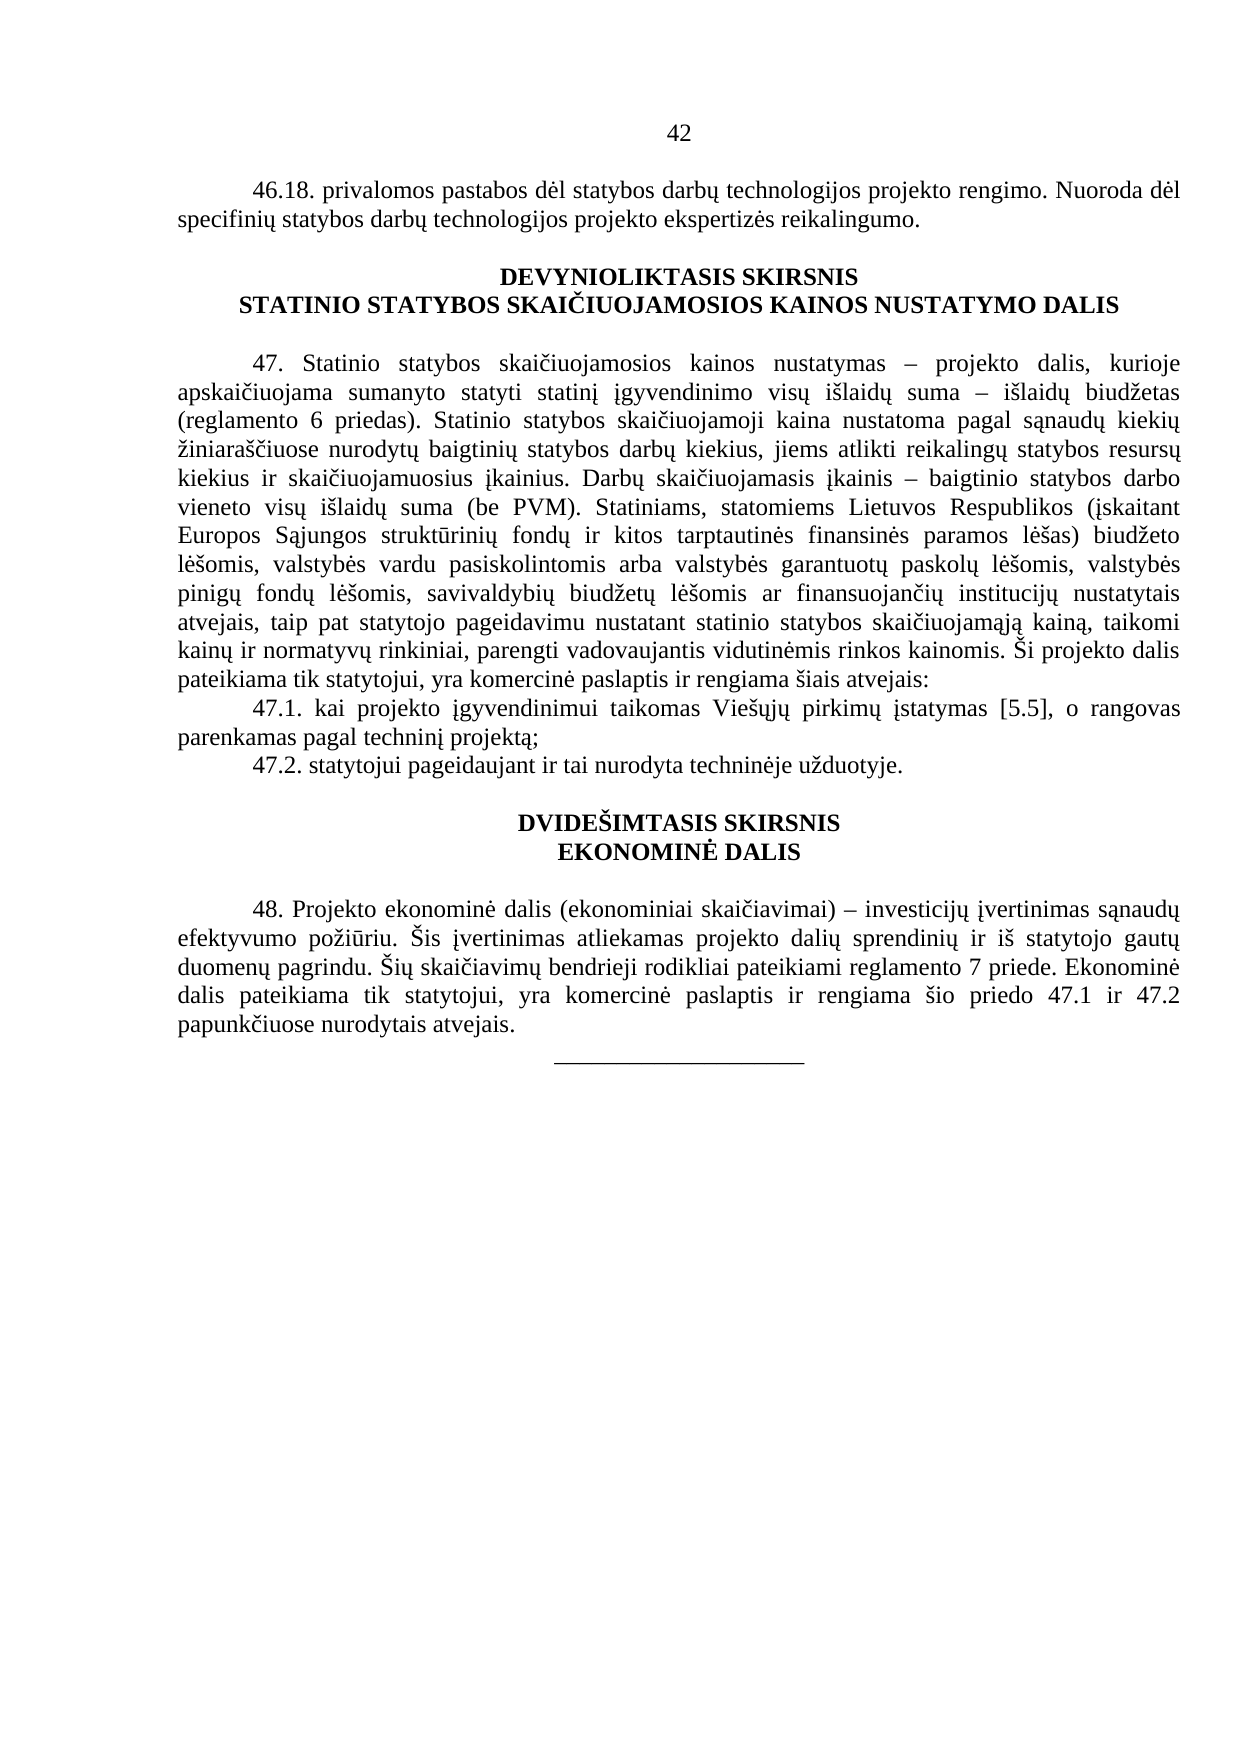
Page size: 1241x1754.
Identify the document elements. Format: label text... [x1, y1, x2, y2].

text STATINIO STATYBOS SKAIČIUOJAMOSIOS KAINOS NUSTATYMO DALIS [177, 291, 1181, 319]
text 47.1. kai projekto įgyvendinimui taikomas Viešųjų pirkimų įstatymas [5.5], o rangovas parenkamas pagal techninį projektą; [177, 693, 1181, 751]
text 47.2. statytojui pageidaujant ir tai nurodyta techninėje užduotyje. [177, 751, 1181, 779]
text 47. Statinio statybos skaičiuojamosios kainos nustatymas – projekto dalis, kurioje apskaičiuojama sumanyto statyti statinį įgyvendinimo visų išlaidų suma – išlaidų biudžetas (reglamento 6 priedas). Statinio statybos skaičiuojamoji kaina nustatoma pagal sąnaudų kiekių žiniaraščiuose nurodytų baigtinių statybos darbų kiekius, jiems atlikti reikalingų statybos resursų kiekius ir skaičiuojamuosius įkainius. Darbų skaičiuojamasis įkainis – baigtinio statybos darbo vieneto visų išlaidų suma (be PVM). Statiniams, statomiems Lietuvos Respublikos (įskaitant Europos Sąjungos struktūrinių fondų ir kitos tarptautinės finansinės paramos lėšas) biudžeto lėšomis, valstybės vardu pasiskolintomis arba valstybės garantuotų paskolų lėšomis, valstybės pinigų fondų lėšomis, savivaldybių biudžetų lėšomis ar finansuojančių institucijų nustatytais atvejais, taip pat statytojo pageidavimu nustatant statinio statybos skaičiuojamąją kainą, taikomi kainų ir normatyvų rinkiniai, parengti vadovaujantis vidutinėmis rinkos kainomis. Ši projekto dalis pateikiama tik statytojui, yra komercinė paslaptis ir rengiama šiais atvejais: [177, 348, 1181, 693]
text ____________________ [177, 1038, 1181, 1067]
text 46.18. privalomos pastabos dėl statybos darbų technologijos projekto rengimo. Nuoroda dėl specifinių statybos darbų technologijos projekto ekspertizės reikalingumo. [177, 176, 1181, 233]
text DEVYNIOLIKTASIS SKIRSNIS [177, 262, 1181, 291]
text 48. Projekto ekonominė dalis (ekonominiai skaičiavimai) – investicijų įvertinimas sąnaudų efektyvumo požiūriu. Šis įvertinimas atliekamas projekto dalių sprendinių ir iš statytojo gautų duomenų pagrindu. Šių skaičiavimų bendrieji rodikliai pateikiami reglamento 7 priede. Ekonominė dalis pateikiama tik statytojui, yra komercinė paslaptis ir rengiama šio priedo 47.1 ir 47.2 papunkčiuose nurodytais atvejais. [177, 894, 1181, 1038]
text EKONOMINĖ DALIS [177, 837, 1181, 866]
text DVIDEŠIMTASIS SKIRSNIS [177, 808, 1181, 837]
